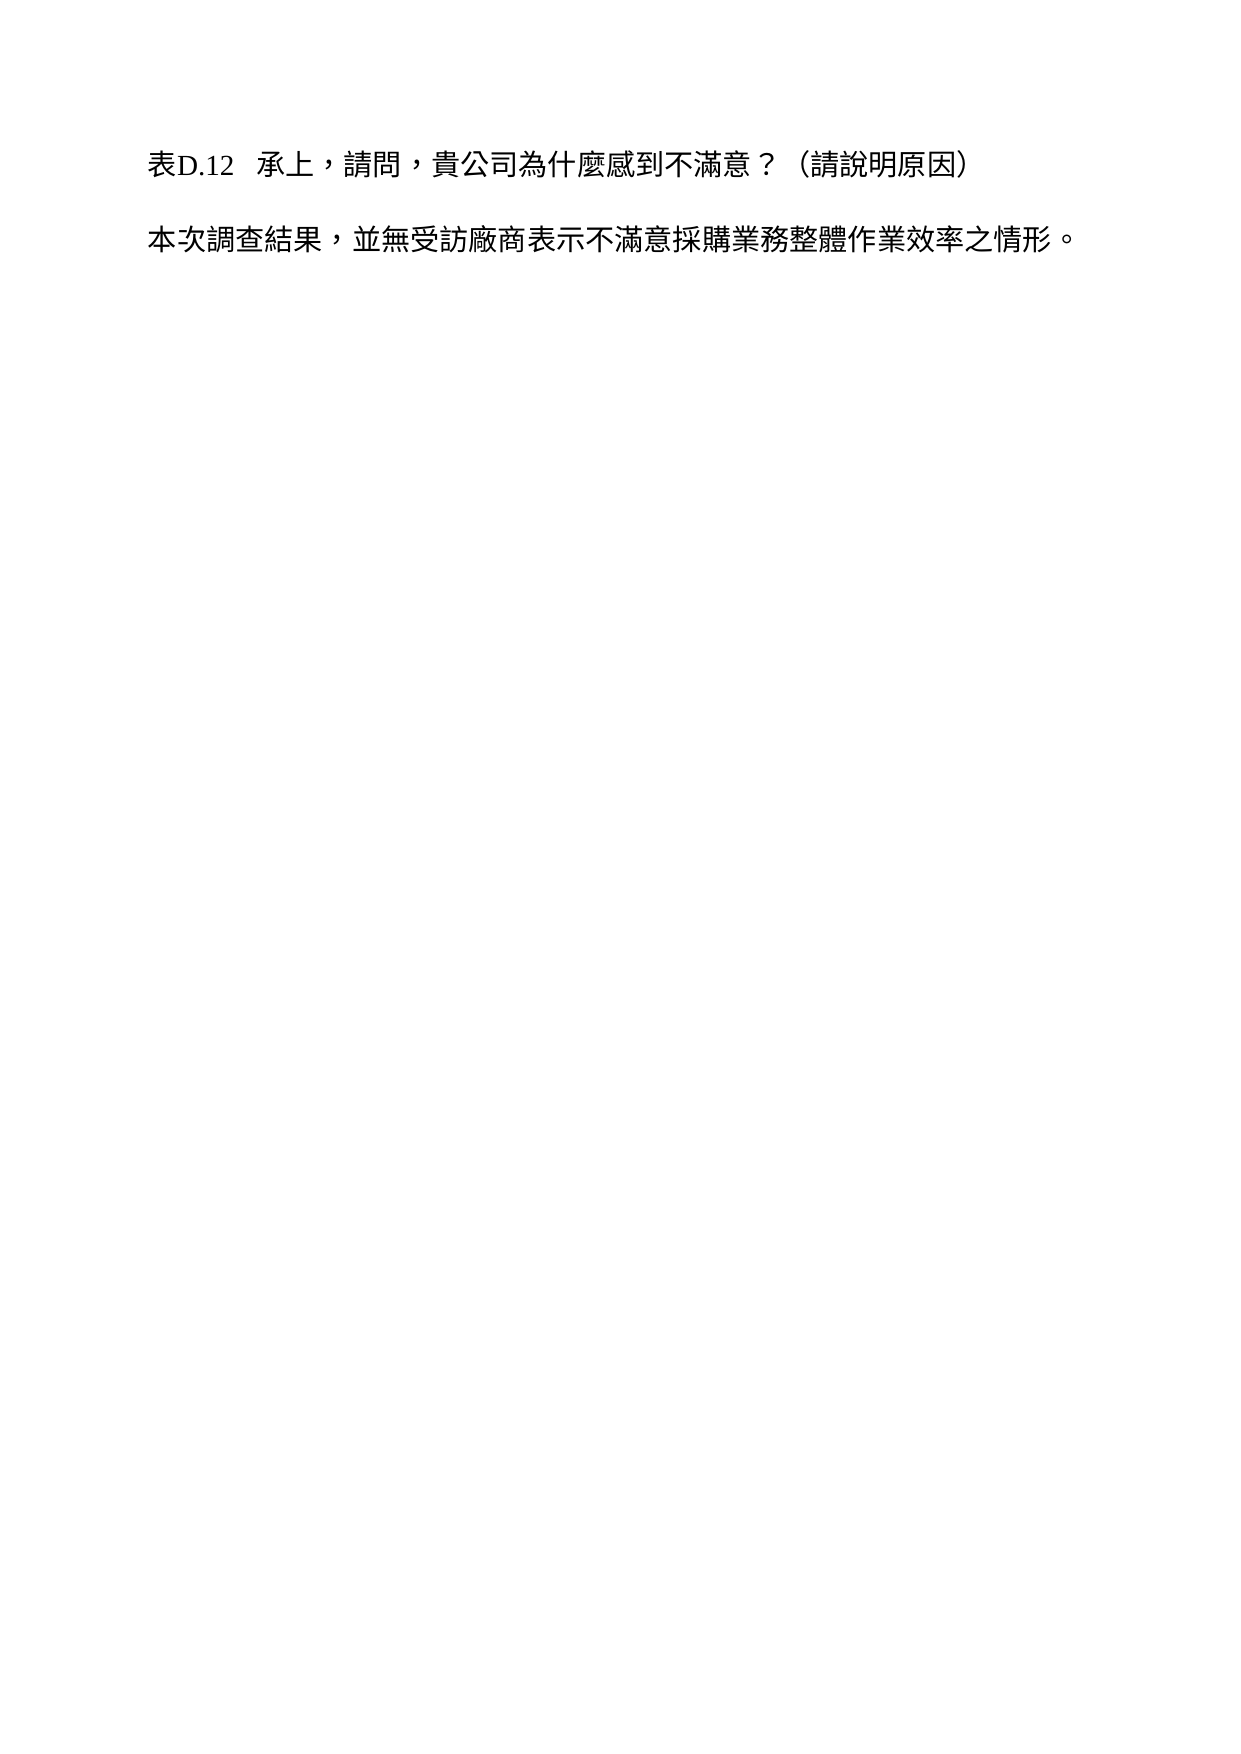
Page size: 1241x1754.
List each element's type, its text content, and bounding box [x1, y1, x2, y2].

list 承上，請問，貴公司為什麼感到不滿意？（請說明原因） [148, 142, 1092, 184]
text 本次調查結果，並無受訪廠商表示不滿意採購業務整體作業效率之情形。 [148, 217, 1092, 259]
